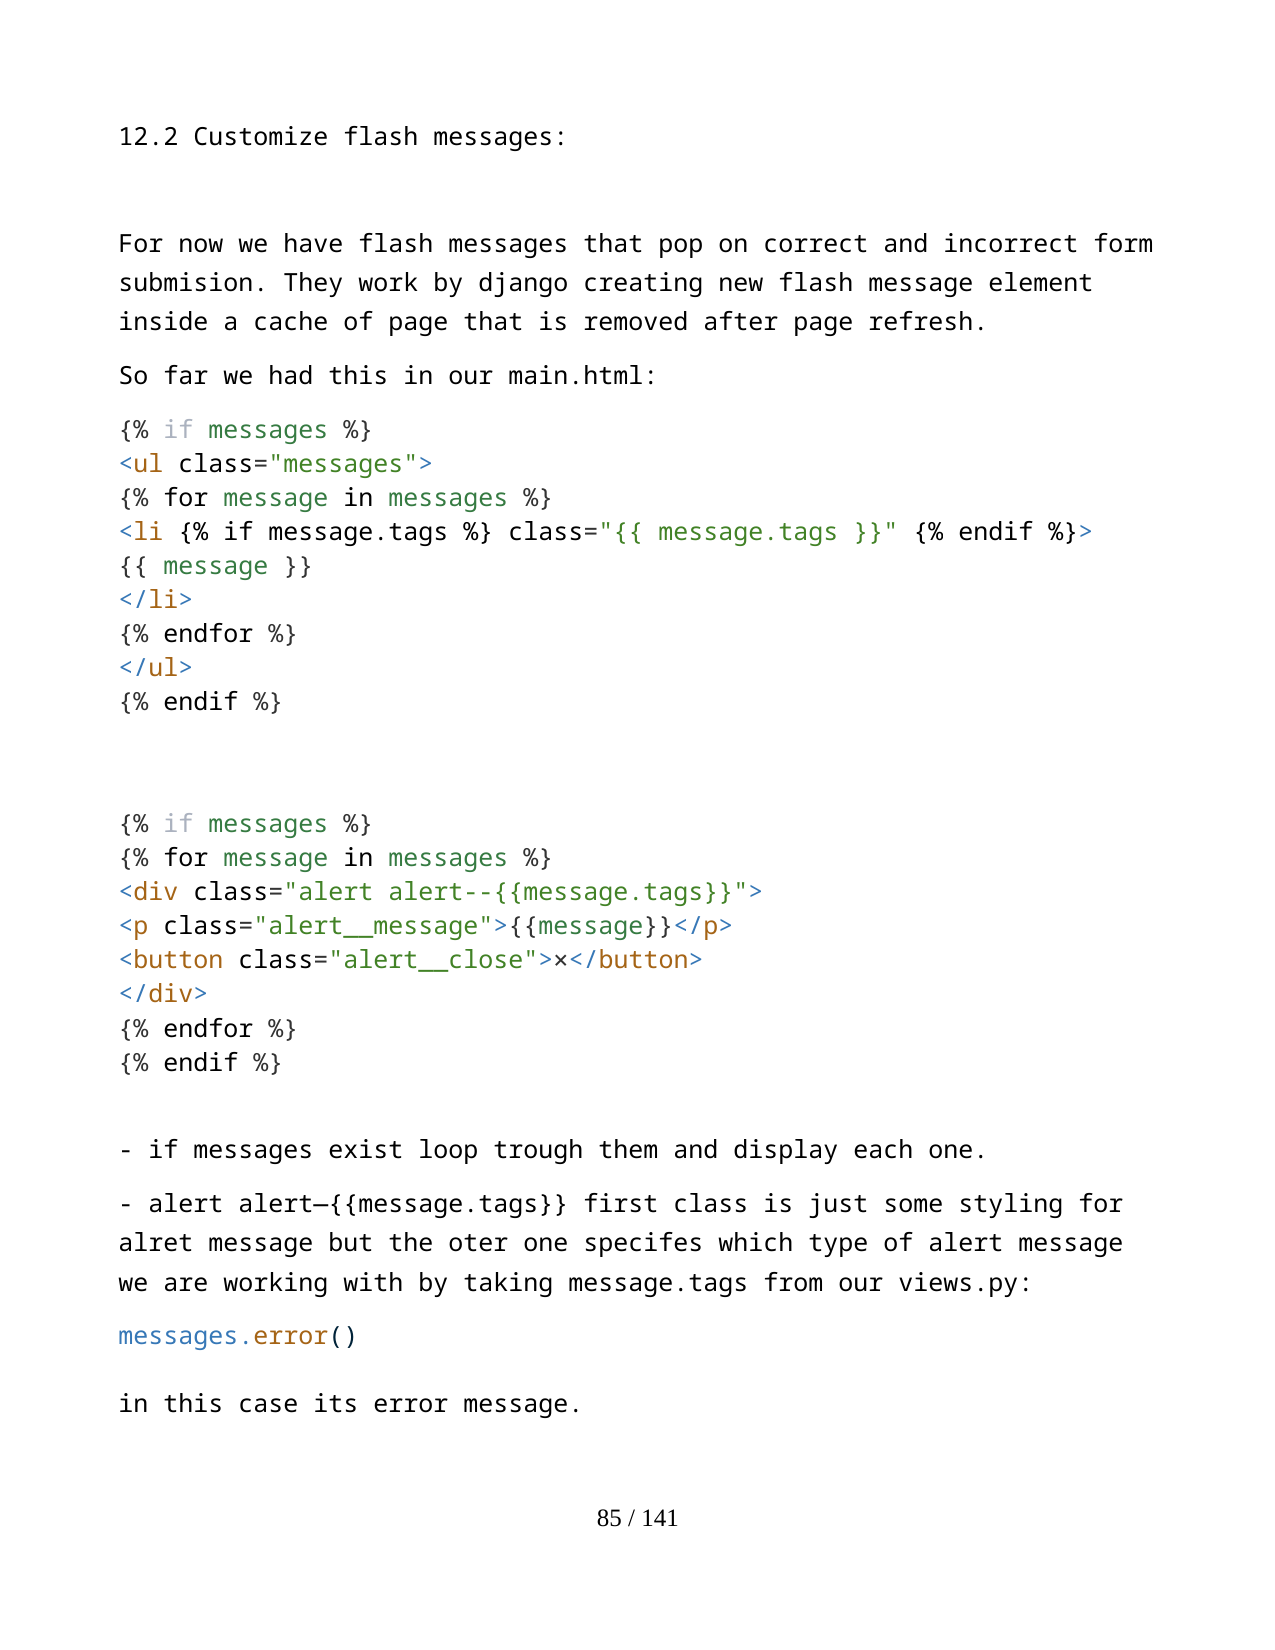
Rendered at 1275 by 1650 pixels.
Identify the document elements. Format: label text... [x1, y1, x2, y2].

text {% if messages %} [118, 806, 1157, 840]
text in this case its error message. [118, 1386, 1157, 1420]
text {% endfor %} [118, 1010, 1157, 1044]
text - if messages exist loop trough them and display each one. [118, 1132, 1157, 1166]
text </ul> [118, 650, 1157, 684]
text {% endif %} [118, 1044, 1157, 1078]
text {% for message in messages %} [118, 479, 1157, 514]
text <div class="alert alert--{{message.tags}}"> [118, 874, 1157, 908]
text - alert alert—{{message.tags}} first class is just some styling for alret message but the oter one specifes which type of alert message we are working with by taking message.tags from our views.py: [118, 1186, 1157, 1298]
text 12.2 Customize flash messages: [118, 118, 1157, 152]
text <ul class="messages"> [118, 446, 1157, 479]
text {% for message in messages %} [118, 840, 1157, 874]
text {% endif %} [118, 684, 1157, 718]
text <p class="alert__message">{{message}}</p> [118, 908, 1157, 942]
text {% if messages %} [118, 411, 1157, 446]
text messages.error() [118, 1318, 1157, 1352]
text {% endfor %} [118, 616, 1157, 650]
text </div> [118, 976, 1157, 1010]
text For now we have flash messages that pop on correct and incorrect form submision. They work by django creating new flash message element inside a cache of page that is removed after page refresh. [118, 226, 1157, 338]
text {{ message }} [118, 548, 1157, 582]
text <button class="alert__close">⨯</button> [118, 942, 1157, 976]
text So far we had this in our main.html: [118, 358, 1157, 392]
text <li {% if message.tags %} class="{{ message.tags }}" {% endif %}> [118, 514, 1157, 548]
text </li> [118, 582, 1157, 616]
